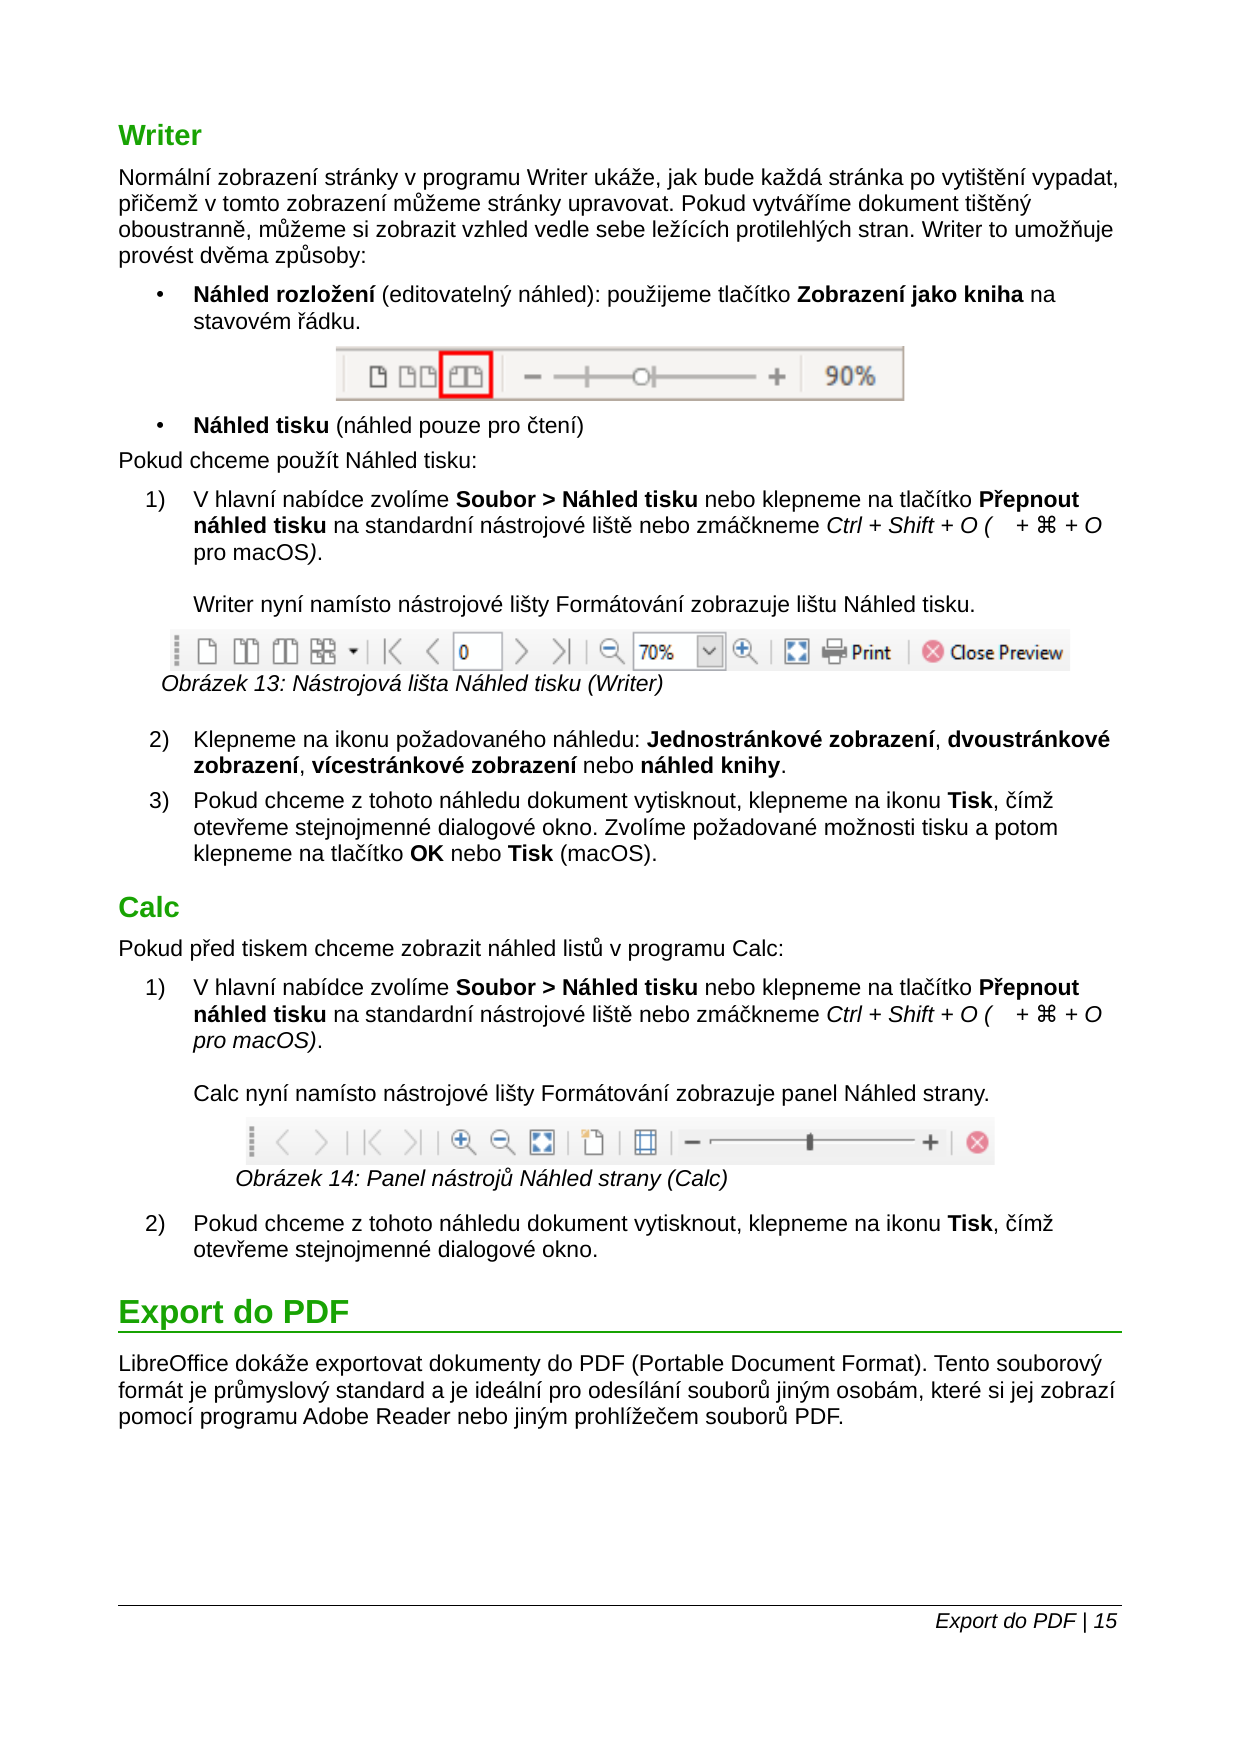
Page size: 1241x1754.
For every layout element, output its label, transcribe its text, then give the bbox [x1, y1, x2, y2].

list Normální zobrazení stránky v programu Writer ukáže, jak bude každá stránka po vytištění vypadat, přičemž v tomto zobrazení můžeme stránky upravovat. Pokud vytváříme dokument tištěný oboustranně, můžeme si zobrazit vzhled vedle sebe ležících protilehlých stran. Writer to umožňuje provést dvěma způsoby: [118, 163, 1122, 269]
list Náhled rozložení (editovatelný náhled): použijeme tlačítko Zobrazení jako kniha na stavovém řádku. [156, 281, 1122, 334]
subtitle Writer [118, 118, 1122, 152]
text LibreOffice dokáže exportovat dokumenty do PDF (Portable Document Format). Tento souborový formát je průmyslový standard a je ideální pro odesílání souborů jiným osobám, které si jej zobrazí pomocí programu Adobe Reader nebo jiným prohlížečem souborů PDF. [118, 1350, 1122, 1429]
text Obrázek 14: Panel nástrojů Náhled strany (Calc) [235, 1118, 1005, 1191]
list Pokud chceme z tohoto náhledu dokument vytisknout, klepneme na ikonu Tisk, čímž otevřeme stejnojmenné dialogové okno. Zvolíme požadované možnosti tisku a potom klepneme na tlačítko OK nebo Tisk (macOS). [169, 787, 1122, 866]
picture [335, 346, 905, 401]
list Náhled tisku (náhled pouze pro čtení) [156, 412, 1122, 438]
list Pokud chceme použít Náhled tisku: [118, 447, 1122, 474]
list Klepneme na ikonu požadovaného náhledu: Jednostránkové zobrazení, dvoustránkové zobrazení, vícestránkové zobrazení nebo náhled knihy. [169, 726, 1122, 778]
subtitle Calc [118, 890, 1122, 923]
list Pokud před tiskem chceme zobrazit náhled listů v programu Calc: [118, 935, 1122, 962]
list V hlavní nabídce zvolíme Soubor > Náhled tisku nebo klepneme na tlačítko Přepnout náhled tisku na standardní nástrojové liště nebo zmáčkneme Ctrl + Shift + O ( + ⌘ + O pro macOS). Writer nyní namísto nástrojové lišty Formátování zobrazuje lištu Náhled tisku. [165, 486, 1122, 617]
list V hlavní nabídce zvolíme Soubor > Náhled tisku nebo klepneme na tlačítko Přepnout náhled tisku na standardní nástrojové liště nebo zmáčkneme Ctrl + Shift + O ( + ⌘ + O pro macOS). Calc nyní namísto nástrojové lišty Formátování zobrazuje panel Náhled strany. [165, 974, 1122, 1106]
list Pokud chceme z tohoto náhledu dokument vytisknout, klepneme na ikonu Tisk, čímž otevřeme stejnojmenné dialogové okno. [165, 1210, 1122, 1263]
subtitle Export do PDF [118, 1292, 1122, 1331]
picture [170, 629, 1071, 671]
text Obrázek 13: Nástrojová lišta Náhled tisku (Writer) [161, 629, 1079, 697]
picture [245, 1117, 995, 1165]
